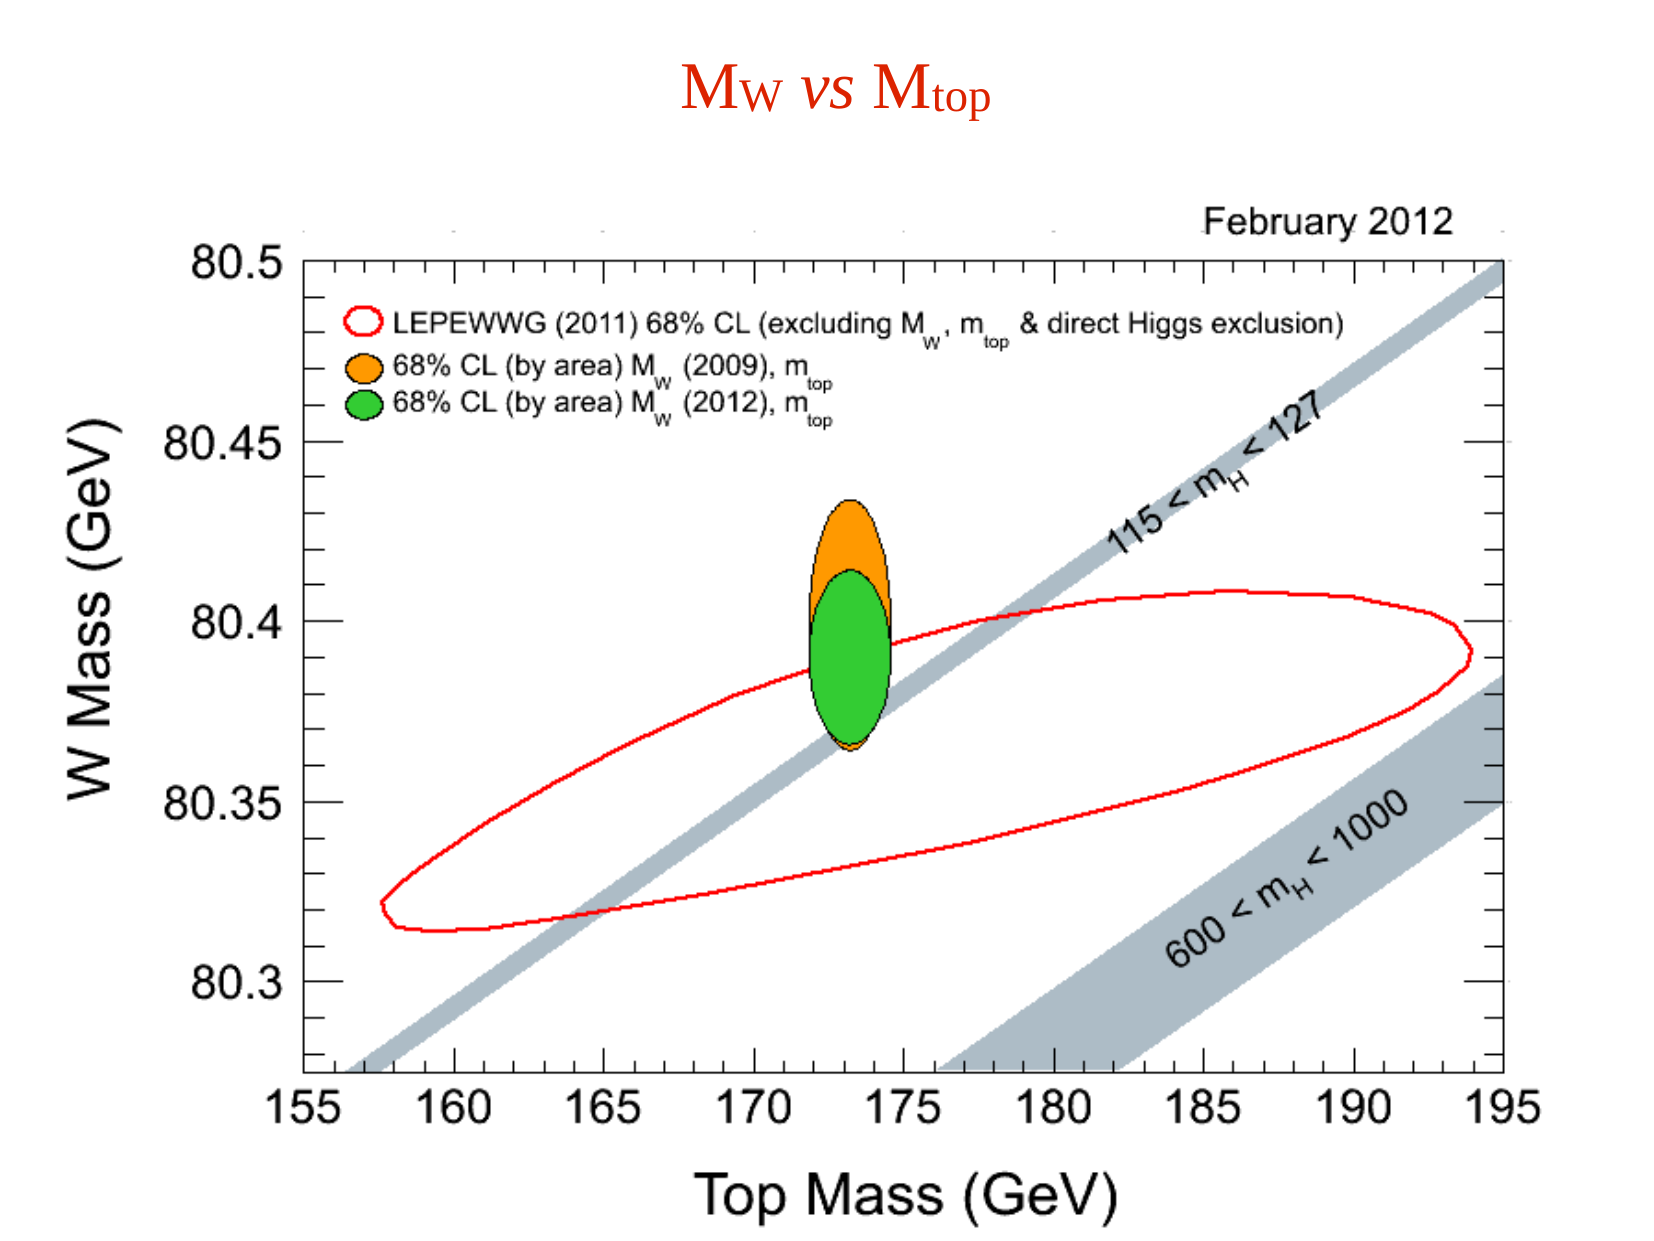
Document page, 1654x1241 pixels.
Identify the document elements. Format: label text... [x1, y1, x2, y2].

picture [5, 189, 1654, 1235]
title MW vs Mtop [121, 0, 1534, 189]
